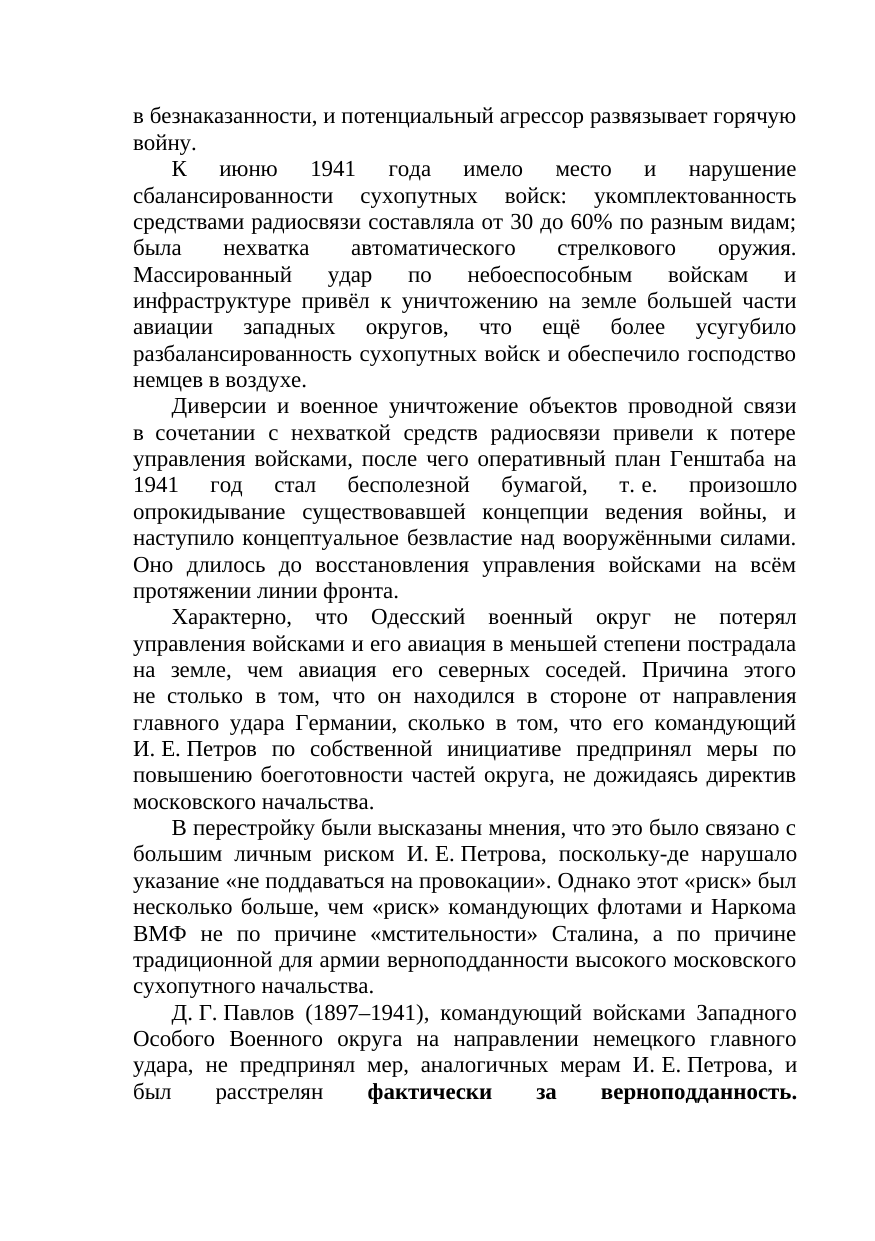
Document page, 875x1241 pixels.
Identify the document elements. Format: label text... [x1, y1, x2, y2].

text К июню 1941 года имело место и нарушение сбалансированности сухопутных войск: укомплектованность средствами радиосвязи составляла от 30 до 60% по разным видам; была нехватка автоматического стрелкового оружия. Массированный удар по небоеспособным войскам и инфраструктуре привёл к уничтожению на земле большей части авиации западных округов, что ещё более усугубило разбалансированность сухопутных войск и обеспечило господство немцев в воздухе. [133, 155, 797, 392]
text Характерно, что Одесский военный округ не потерял управления войсками и его авиация в меньшей степени пострадала на земле, чем авиация его северных соседей. Причина этого не столько в том, что он находился в стороне от направления главного удара Германии, сколько в том, что его командующий И. Е. Петров по собственной инициативе предпринял меры по повышению боеготовности частей округа, не дожидаясь директив московского начальства. [133, 603, 797, 814]
text в безнаказанности, и потенциальный агрессор развязывает горячую войну. [133, 103, 797, 155]
text Д. Г. Павлов (1897–1941), командующий войсками Западного Особого Военного округа на направлении немецкого главного удара, не предпринял мер, аналогичных мерам И. Е. Петрова, и был расстрелян фактически за верноподданность. [133, 999, 797, 1104]
text Диверсии и военное уничтожение объектов проводной связи в сочетании с нехваткой средств радиосвязи привели к потере управления войсками, после чего оперативный план Генштаба на 1941 год стал бесполезной бумагой, т. е. произошло опрокидывание существовавшей концепции ведения войны, и наступило концептуальное безвластие над вооружёнными силами. Оно длилось до восстановления управления войсками на всём протяжении линии фронта. [133, 392, 797, 603]
text В перестройку были высказаны мнения, что это было связано с большим личным риском И. Е. Петрова, поскольку-де нарушало указание «не поддаваться на провокации». Однако этот «риск» был несколько больше, чем «риск» командующих флотами и Наркома ВМФ не по причине «мстительности» Сталина, а по причине традиционной для армии верноподданности высокого московского сухопутного начальства. [133, 814, 797, 999]
